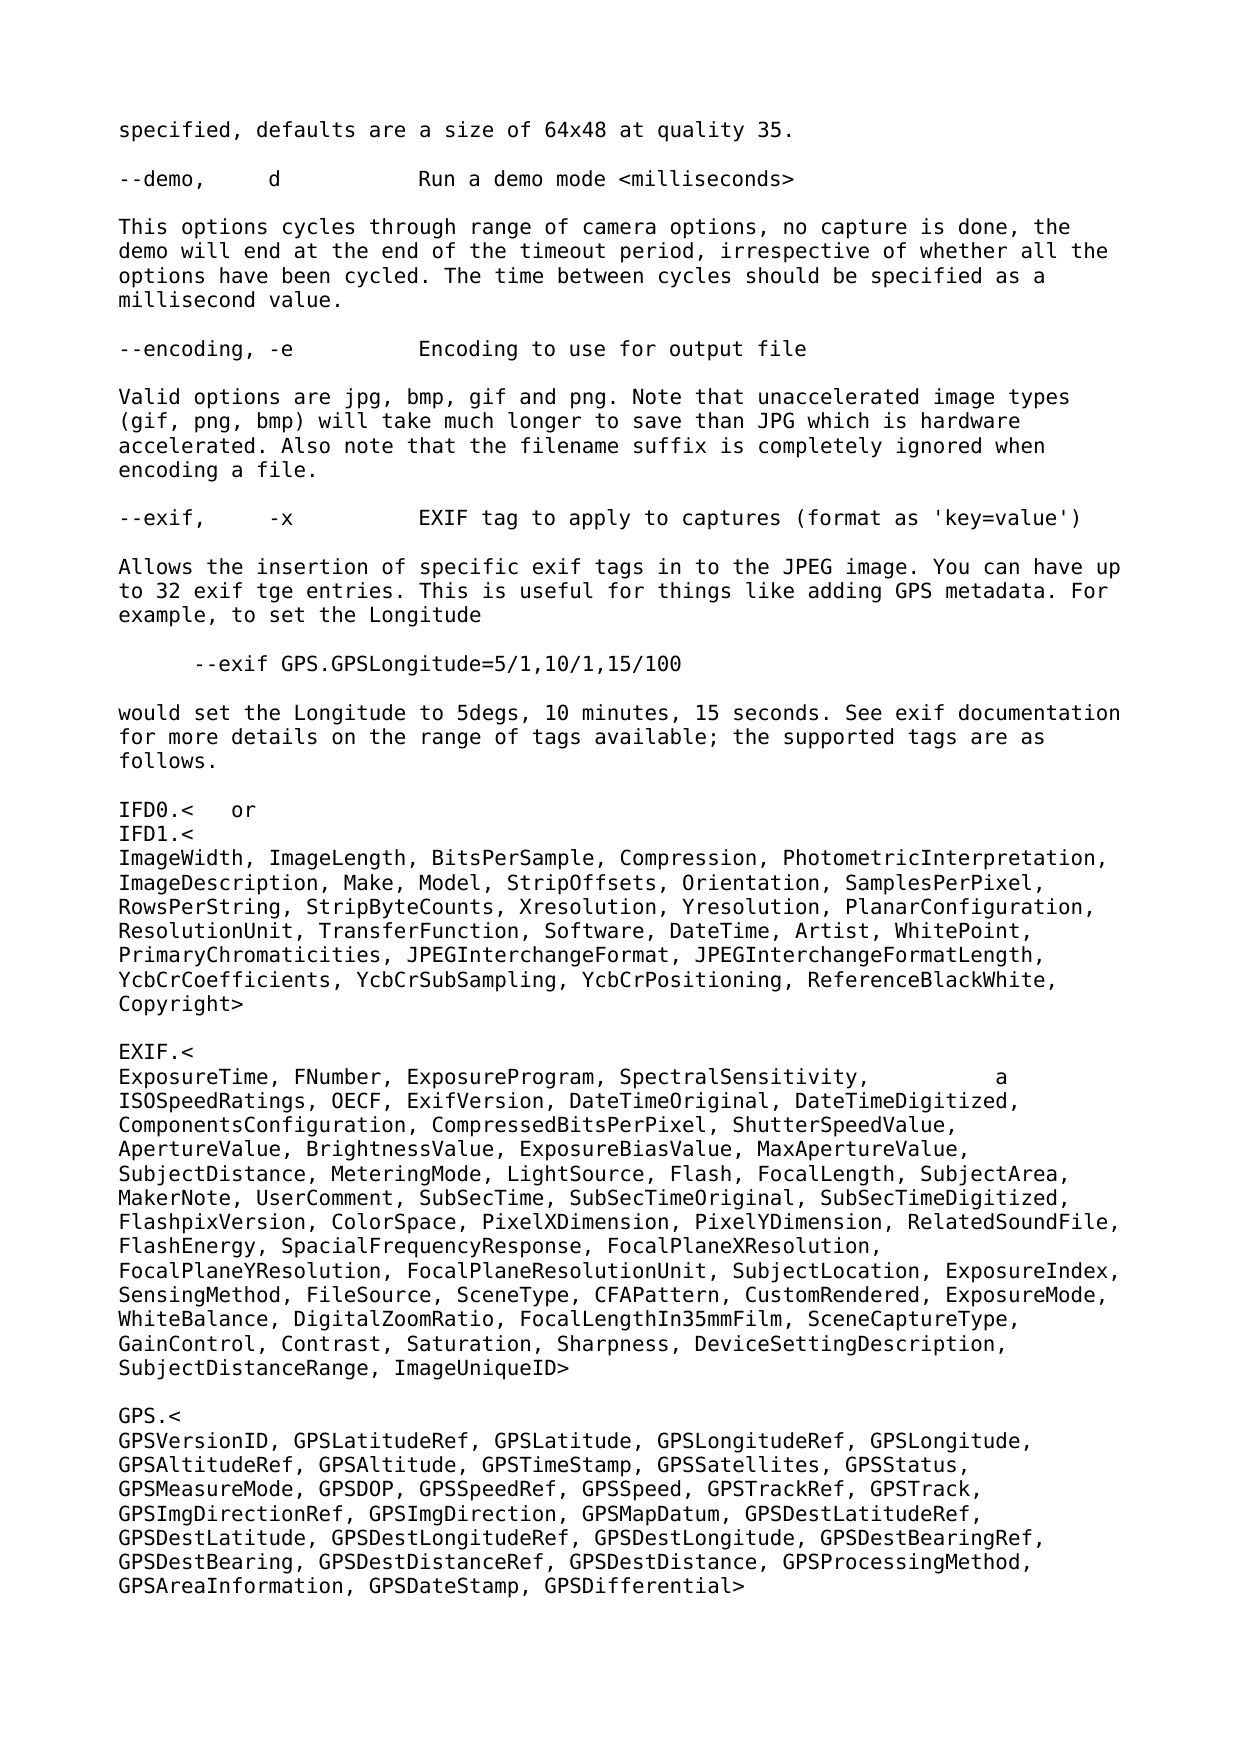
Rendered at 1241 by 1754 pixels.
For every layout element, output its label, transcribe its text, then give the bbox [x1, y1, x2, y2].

text WhiteBalance, DigitalZoomRatio, FocalLengthIn35mmFilm, SceneCaptureType, GainControl, Contrast, Saturation, Sharpness, DeviceSettingDescription, SubjectDistanceRange, ImageUniqueID> [118, 1307, 1122, 1380]
text would set the Longitude to 5degs, 10 minutes, 15 seconds. See exif documentation for more details on the range of tags available; the supported tags are as follows. [118, 701, 1122, 773]
text GPSVersionID, GPSLatitudeRef, GPSLatitude, GPSLongitudeRef, GPSLongitude, GPSAltitudeRef, GPSAltitude, GPSTimeStamp, GPSSatellites, GPSStatus, GPSMeasureMode, GPSDOP, GPSSpeedRef, GPSSpeed, GPSTrackRef, GPSTrack, GPSImgDirectionRef, GPSImgDirection, GPSMapDatum, GPSDestLatitudeRef, GPSDestLatitude, GPSDestLongitudeRef, GPSDestLongitude, GPSDestBearingRef, GPSDestBearing, GPSDestDistanceRef, GPSDestDistance, GPSProcessingMethod, GPSAreaInformation, GPSDateStamp, GPSDifferential> [118, 1429, 1122, 1599]
text Valid options are jpg, bmp, gif and png. Note that unaccelerated image types (gif, png, bmp) will take much longer to save than JPG which is hardware accelerated. Also note that the filename suffix is completely ignored when encoding a file. [118, 385, 1122, 482]
text IFD1.< [118, 822, 1122, 846]
text EXIF.< [118, 1040, 1122, 1065]
text Allows the insertion of specific exif tags in to the JPEG image. You can have up to 32 exif tge entries. This is useful for things like adding GPS metadata. For example, to set the Longitude [118, 555, 1122, 628]
text ExposureTime, FNumber, ExposureProgram, SpectralSensitivity, a [118, 1065, 1122, 1089]
text This options cycles through range of camera options, no capture is done, the demo will end at the end of the timeout period, irrespective of whether all the options have been cycled. The time between cycles should be specified as a millisecond value. [118, 215, 1122, 312]
text specified, defaults are a size of 64x48 at quality 35. [118, 118, 1122, 142]
text ImageWidth, ImageLength, BitsPerSample, Compression, PhotometricInterpretation, ImageDescription, Make, Model, StripOffsets, Orientation, SamplesPerPixel, RowsPerString, StripByteCounts, Xresolution, Yresolution, PlanarConfiguration, ResolutionUnit, TransferFunction, Software, DateTime, Artist, WhitePoint, PrimaryChromaticities, JPEGInterchangeFormat, JPEGInterchangeFormatLength, YcbCrCoefficients, YcbCrSubSampling, YcbCrPositioning, ReferenceBlackWhite, Copyright> [118, 846, 1122, 1016]
text IFD0.< or [118, 798, 1122, 822]
text --exif, -x EXIF tag to apply to captures (format as 'key=value') [118, 506, 1122, 531]
text GPS.< [118, 1404, 1122, 1429]
text --exif GPS.GPSLongitude=5/1,10/1,15/100 [118, 652, 1122, 676]
text --encoding, -e Encoding to use for output file [118, 337, 1122, 361]
text --demo, d Run a demo mode <milliseconds> [118, 167, 1122, 191]
text ISOSpeedRatings, OECF, ExifVersion, DateTimeOriginal, DateTimeDigitized, ComponentsConfiguration, CompressedBitsPerPixel, ShutterSpeedValue, ApertureValue, BrightnessValue, ExposureBiasValue, MaxApertureValue, SubjectDistance, MeteringMode, LightSource, Flash, FocalLength, SubjectArea, MakerNote, UserComment, SubSecTime, SubSecTimeOriginal, SubSecTimeDigitized, FlashpixVersion, ColorSpace, PixelXDimension, PixelYDimension, RelatedSoundFile, FlashEnergy, SpacialFrequencyResponse, FocalPlaneXResolution, FocalPlaneYResolution, FocalPlaneResolutionUnit, SubjectLocation, ExposureIndex, SensingMethod, FileSource, SceneType, CFAPattern, CustomRendered, ExposureMode, [118, 1089, 1122, 1307]
